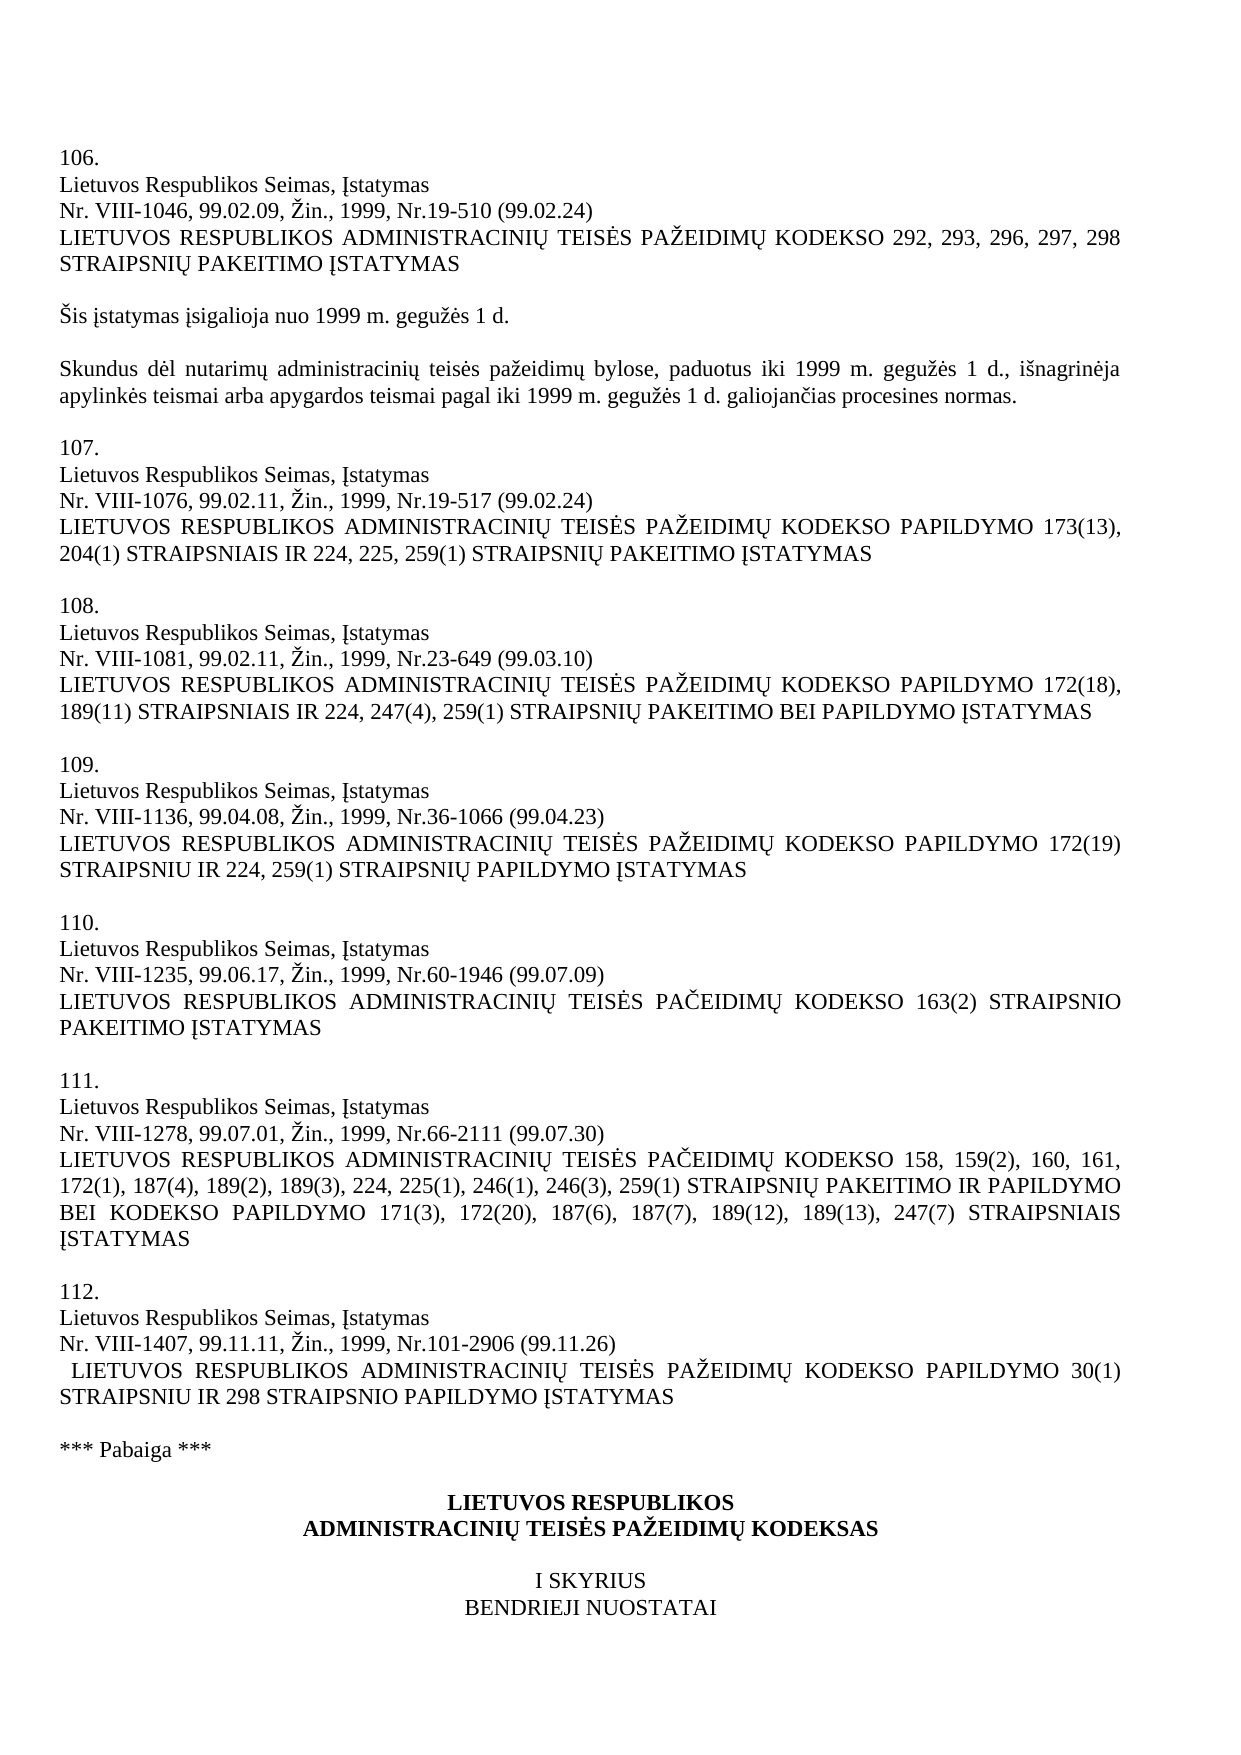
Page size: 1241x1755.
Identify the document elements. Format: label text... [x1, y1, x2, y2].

text LIETUVOS RESPUBLIKOS ADMINISTRACINIŲ TEISĖS PAŽEIDIMŲ KODEKSO PAPILDYMO 172(19) STRAIPSNIU IR 224, 259(1) STRAIPSNIŲ PAPILDYMO ĮSTATYMAS [59, 830, 1122, 882]
text 106. [59, 144, 1122, 171]
text Lietuvos Respublikos Seimas, Įstatymas [59, 935, 1122, 961]
text ADMINISTRACINIŲ TEISĖS PAŽEIDIMŲ KODEKSAS [59, 1515, 1122, 1541]
text Nr. VIII-1407, 99.11.11, Žin., 1999, Nr.101-2906 (99.11.26) [59, 1330, 1122, 1357]
text 107. [59, 434, 1122, 461]
text Nr. VIII-1046, 99.02.09, Žin., 1999, Nr.19-510 (99.02.24) [59, 197, 1122, 223]
text Nr. VIII-1136, 99.04.08, Žin., 1999, Nr.36-1066 (99.04.23) [59, 803, 1122, 830]
text LIETUVOS RESPUBLIKOS ADMINISTRACINIŲ TEISĖS PAŽEIDIMŲ KODEKSO 292, 293, 296, 297, 298 STRAIPSNIŲ PAKEITIMO ĮSTATYMAS [59, 223, 1122, 276]
text Šis įstatymas įsigalioja nuo 1999 m. gegužės 1 d. [59, 303, 1122, 329]
text 109. [59, 751, 1122, 777]
text 108. [59, 592, 1122, 619]
text I SKYRIUS [59, 1568, 1122, 1594]
text Nr. VIII-1081, 99.02.11, Žin., 1999, Nr.23-649 (99.03.10) [59, 645, 1122, 672]
text Nr. VIII-1278, 99.07.01, Žin., 1999, Nr.66-2111 (99.07.30) [59, 1119, 1122, 1146]
text BENDRIEJI NUOSTATAI [59, 1594, 1122, 1620]
text Lietuvos Respublikos Seimas, Įstatymas [59, 777, 1122, 803]
text Lietuvos Respublikos Seimas, Įstatymas [59, 1304, 1122, 1330]
text Lietuvos Respublikos Seimas, Įstatymas [59, 619, 1122, 645]
text Lietuvos Respublikos Seimas, Įstatymas [59, 461, 1122, 487]
text LIETUVOS RESPUBLIKOS ADMINISTRACINIŲ TEISĖS PAČEIDIMŲ KODEKSO 158, 159(2), 160, 161, 172(1), 187(4), 189(2), 189(3), 224, 225(1), 246(1), 246(3), 259(1) STRAIPSNIŲ PAKEITIMO IR PAPILDYMO BEI KODEKSO PAPILDYMO 171(3), 172(20), 187(6), 187(7), 189(12), 189(13), 247(7) STRAIPSNIAIS ĮSTATYMAS [59, 1146, 1122, 1251]
text Skundus dėl nutarimų administracinių teisės pažeidimų bylose, paduotus iki 1999 m. gegužės 1 d., išnagrinėja apylinkės teismai arba apygardos teismai pagal iki 1999 m. gegužės 1 d. galiojančias procesines normas. [59, 355, 1122, 408]
text LIETUVOS RESPUBLIKOS ADMINISTRACINIŲ TEISĖS PAŽEIDIMŲ KODEKSO PAPILDYMO 30(1) STRAIPSNIU IR 298 STRAIPSNIO PAPILDYMO ĮSTATYMAS [59, 1357, 1122, 1409]
text Nr. VIII-1235, 99.06.17, Žin., 1999, Nr.60-1946 (99.07.09) [59, 961, 1122, 988]
text LIETUVOS RESPUBLIKOS ADMINISTRACINIŲ TEISĖS PAŽEIDIMŲ KODEKSO PAPILDYMO 172(18), 189(11) STRAIPSNIAIS IR 224, 247(4), 259(1) STRAIPSNIŲ PAKEITIMO BEI PAPILDYMO ĮSTATYMAS [59, 672, 1122, 724]
text Nr. VIII-1076, 99.02.11, Žin., 1999, Nr.19-517 (99.02.24) [59, 487, 1122, 513]
text LIETUVOS RESPUBLIKOS [59, 1488, 1122, 1515]
text 110. [59, 909, 1122, 935]
text Lietuvos Respublikos Seimas, Įstatymas [59, 1093, 1122, 1119]
text LIETUVOS RESPUBLIKOS ADMINISTRACINIŲ TEISĖS PAŽEIDIMŲ KODEKSO PAPILDYMO 173(13), 204(1) STRAIPSNIAIS IR 224, 225, 259(1) STRAIPSNIŲ PAKEITIMO ĮSTATYMAS [59, 513, 1122, 566]
text 111. [59, 1067, 1122, 1093]
text *** Pabaiga *** [59, 1436, 1122, 1462]
text Lietuvos Respublikos Seimas, Įstatymas [59, 171, 1122, 197]
text LIETUVOS RESPUBLIKOS ADMINISTRACINIŲ TEISĖS PAČEIDIMŲ KODEKSO 163(2) STRAIPSNIO PAKEITIMO ĮSTATYMAS [59, 988, 1122, 1041]
text 112. [59, 1278, 1122, 1304]
